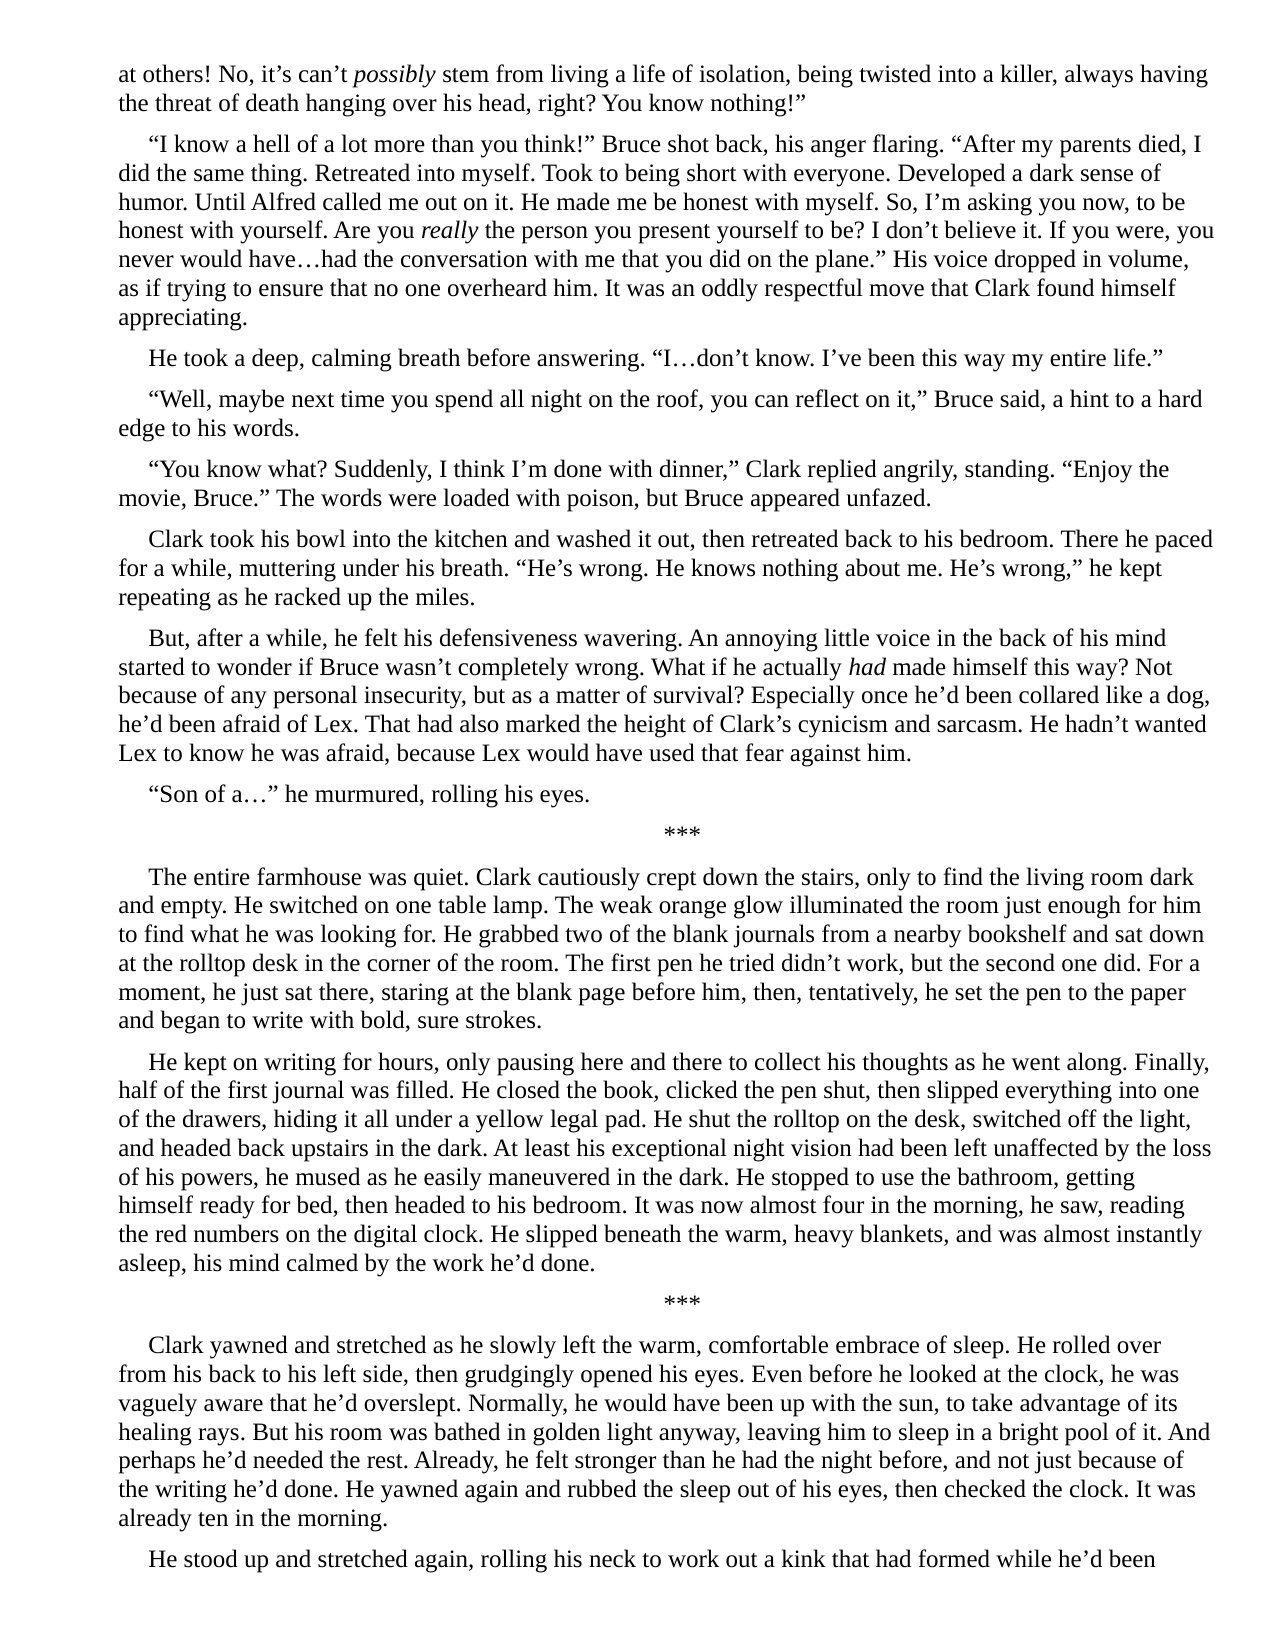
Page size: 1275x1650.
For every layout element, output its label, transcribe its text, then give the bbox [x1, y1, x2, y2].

text He stood up and stretched again, rolling his neck to work out a kink that had formed while he’d been [118, 1544, 1216, 1573]
text at others! No, it’s can’t possibly stem from living a life of isolation, being twisted into a killer, always having the threat of death hanging over his head, right? You know nothing!” [118, 59, 1216, 117]
text But, after a while, he felt his defensiveness wavering. An annoying little voice in the back of his mind started to wonder if Bruce wasn’t completely wrong. What if he actually had made himself this way? Not because of any personal insecurity, but as a matter of survival? Especially once he’d been collared like a dog, he’d been afraid of Lex. That had also marked the height of Clark’s cynicism and sarcasm. He hadn’t wanted Lex to know he was afraid, because Lex would have used that fear against him. [118, 623, 1216, 767]
text He kept on writing for hours, only pausing here and there to collect his thoughts as he went along. Finally, half of the first journal was filled. He closed the book, clicked the pen shut, then slipped everything into one of the drawers, hiding it all under a yellow legal pad. He shut the rolltop on the desk, switched off the light, and headed back upstairs in the dark. At least his exceptional night vision had been left unaffected by the loss of his powers, he mused as he easily maneuvered in the dark. He stopped to use the bathroom, getting himself ready for bed, then headed to his bedroom. It was now almost four in the morning, he saw, reading the red numbers on the digital clock. He slipped beneath the warm, heavy blankets, and was almost instantly asleep, his mind calmed by the work he’d done. [118, 1047, 1216, 1277]
text “Son of a…” he murmured, rolling his eyes. [118, 779, 1216, 808]
text “You know what? Suddenly, I think I’m done with dinner,” Clark replied angrily, standing. “Enjoy the movie, Bruce.” The words were loaded with poison, but Bruce appeared unfazed. [118, 454, 1216, 512]
text *** [118, 820, 1216, 849]
text “I know a hell of a lot more than you think!” Bruce shot back, his anger flaring. “After my parents died, I did the same thing. Retreated into myself. Took to being short with everyone. Developed a dark sense of humor. Until Alfred called me out on it. He made me be honest with myself. So, I’m asking you now, to be honest with yourself. Are you really the person you present yourself to be? I don’t believe it. If you were, you never would have…had the conversation with me that you did on the plane.” His voice dropped in volume, as if trying to ensure that no one overheard him. It was an oddly respectful move that Clark found himself appreciating. [118, 129, 1216, 330]
text Clark took his bowl into the kitchen and washed it out, then retreated back to his bedroom. There he paced for a while, muttering under his breath. “He’s wrong. He knows nothing about me. He’s wrong,” he kept repeating as he racked up the miles. [118, 524, 1216, 610]
text He took a deep, calming breath before answering. “I…don’t know. I’ve been this way my entire life.” [118, 343, 1216, 372]
text *** [118, 1289, 1216, 1318]
text Clark yawned and stretched as he slowly left the warm, comfortable embrace of sleep. He rolled over from his back to his left side, then grudgingly opened his eyes. Even before he looked at the clock, he was vaguely aware that he’d overslept. Normally, he would have been up with the sun, to take advantage of its healing rays. But his room was bathed in golden light anyway, leaving him to sleep in a bright pool of it. And perhaps he’d needed the rest. Already, he felt stronger than he had the night before, and not just because of the writing he’d done. He yawned again and rubbed the sleep out of his eyes, then checked the clock. It was already ten in the morning. [118, 1330, 1216, 1532]
text The entire farmhouse was quiet. Clark cautiously crept down the stairs, only to find the living room dark and empty. He switched on one table lamp. The weak orange glow illuminated the room just enough for him to find what he was looking for. He grabbed two of the blank journals from a nearby bookshelf and sat down at the rolltop desk in the corner of the room. The first pen he tried didn’t work, but the second one did. For a moment, he just sat there, staring at the blank page before him, then, tentatively, he set the pen to the paper and began to write with bold, sure strokes. [118, 862, 1216, 1034]
text “Well, maybe next time you spend all night on the roof, you can reflect on it,” Bruce said, a hint to a hard edge to his words. [118, 384, 1216, 442]
